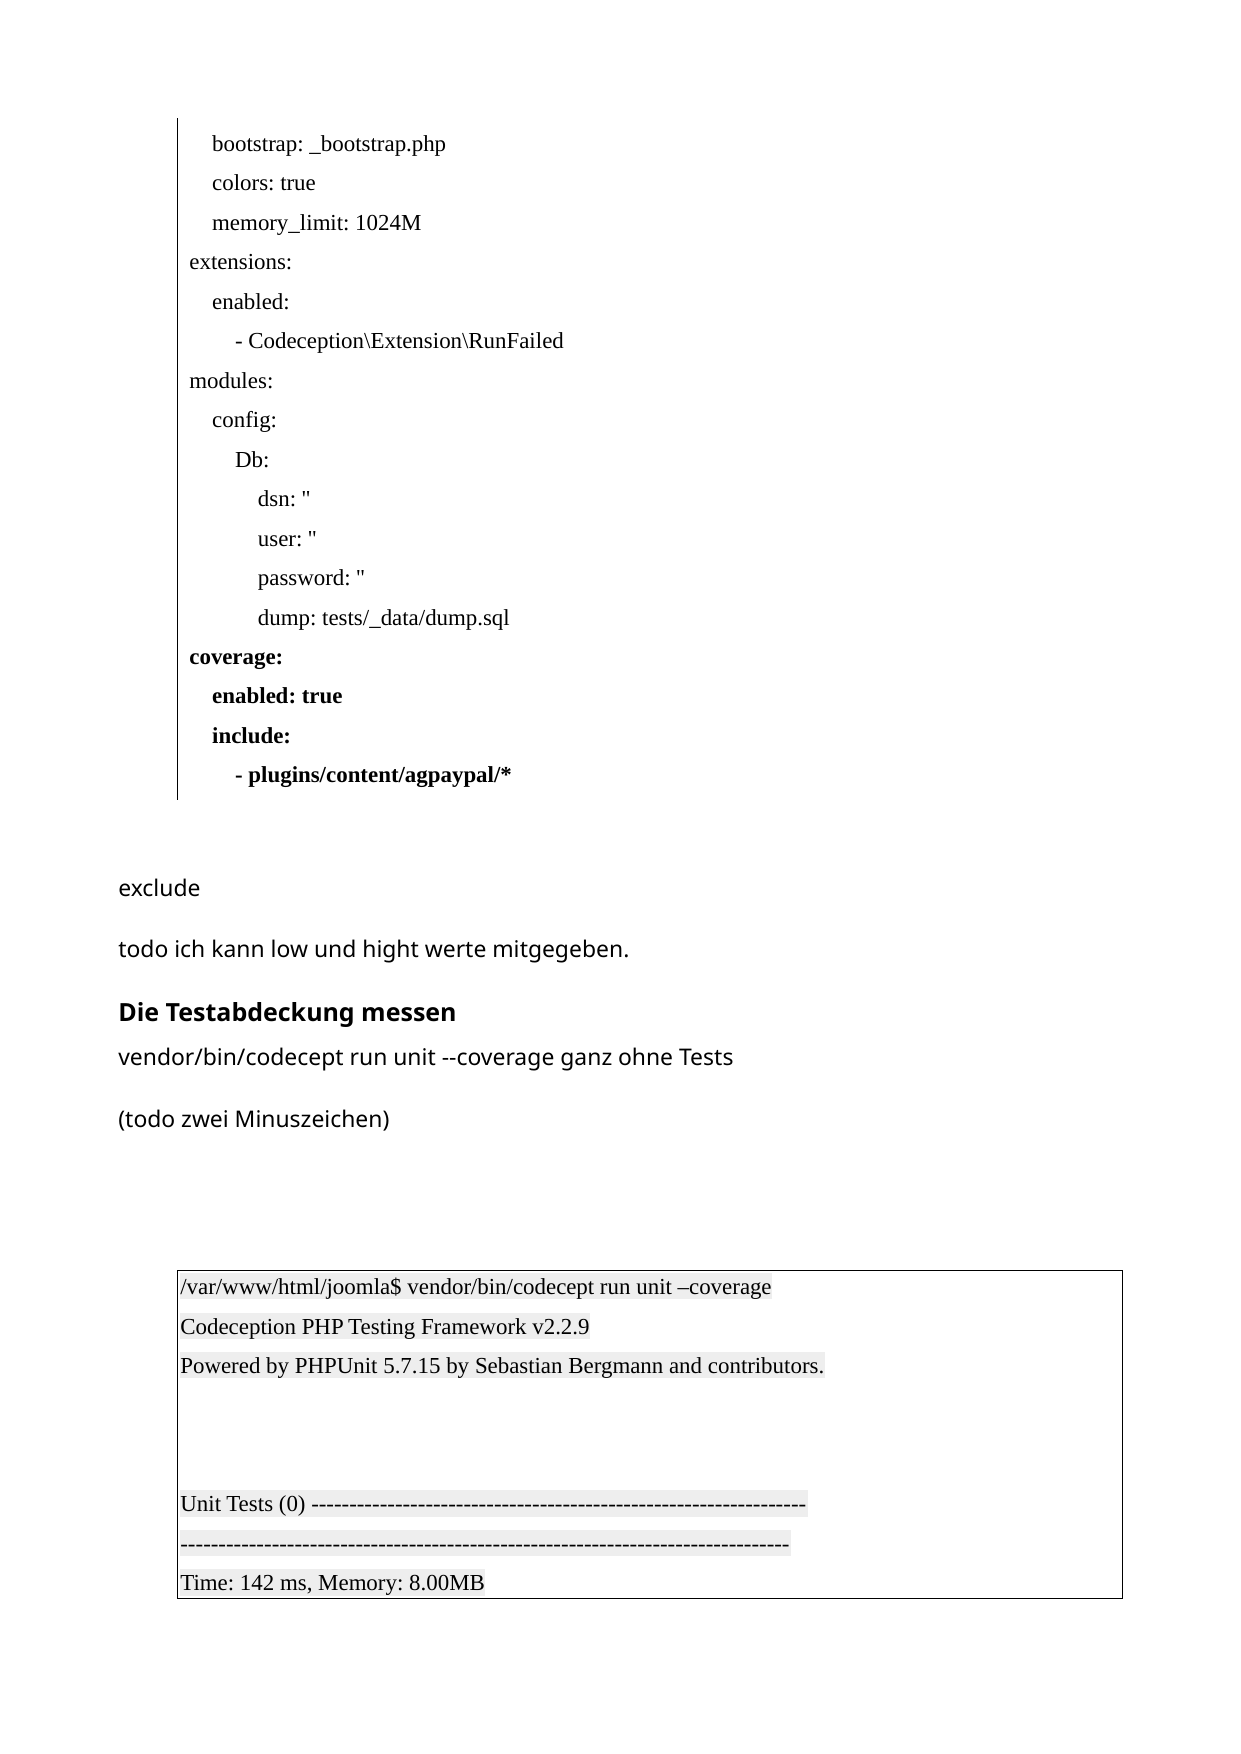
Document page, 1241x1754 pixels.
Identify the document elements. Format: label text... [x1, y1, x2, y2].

text todo ich kann low und hight werte mitgegeben. [118, 933, 1122, 964]
text bootstrap: _bootstrap.php colors: true memory_limit: 1024M extensions: enabled: - Codeception\Extension\RunFailed modules: config: Db: dsn: '' user: '' password: '' dump: tests/_data/dump.sql coverage: enabled: true include: - plugins/content/agpaypal/* [178, 118, 1122, 800]
text /var/www/html/joomla$ vendor/bin/codecept run unit –coverage Codeception PHP Testing Framework v2.2.9 Powered by PHPUnit 5.7.15 by Sebastian Bergmann and contributors. [178, 1271, 1122, 1418]
text exclude [118, 872, 1122, 903]
text vendor/bin/codecept run unit --coverage ganz ohne Tests [118, 1041, 1122, 1073]
text (todo zwei Minuszeichen) [118, 1103, 1122, 1134]
subtitle Die Testabdeckung messen [118, 995, 1122, 1029]
text Unit Tests (0) ----------------------------------------------------------------- -------------------------------------------------------------------------------- Time: 142 ms, Memory: 8.00MB [178, 1487, 1122, 1598]
